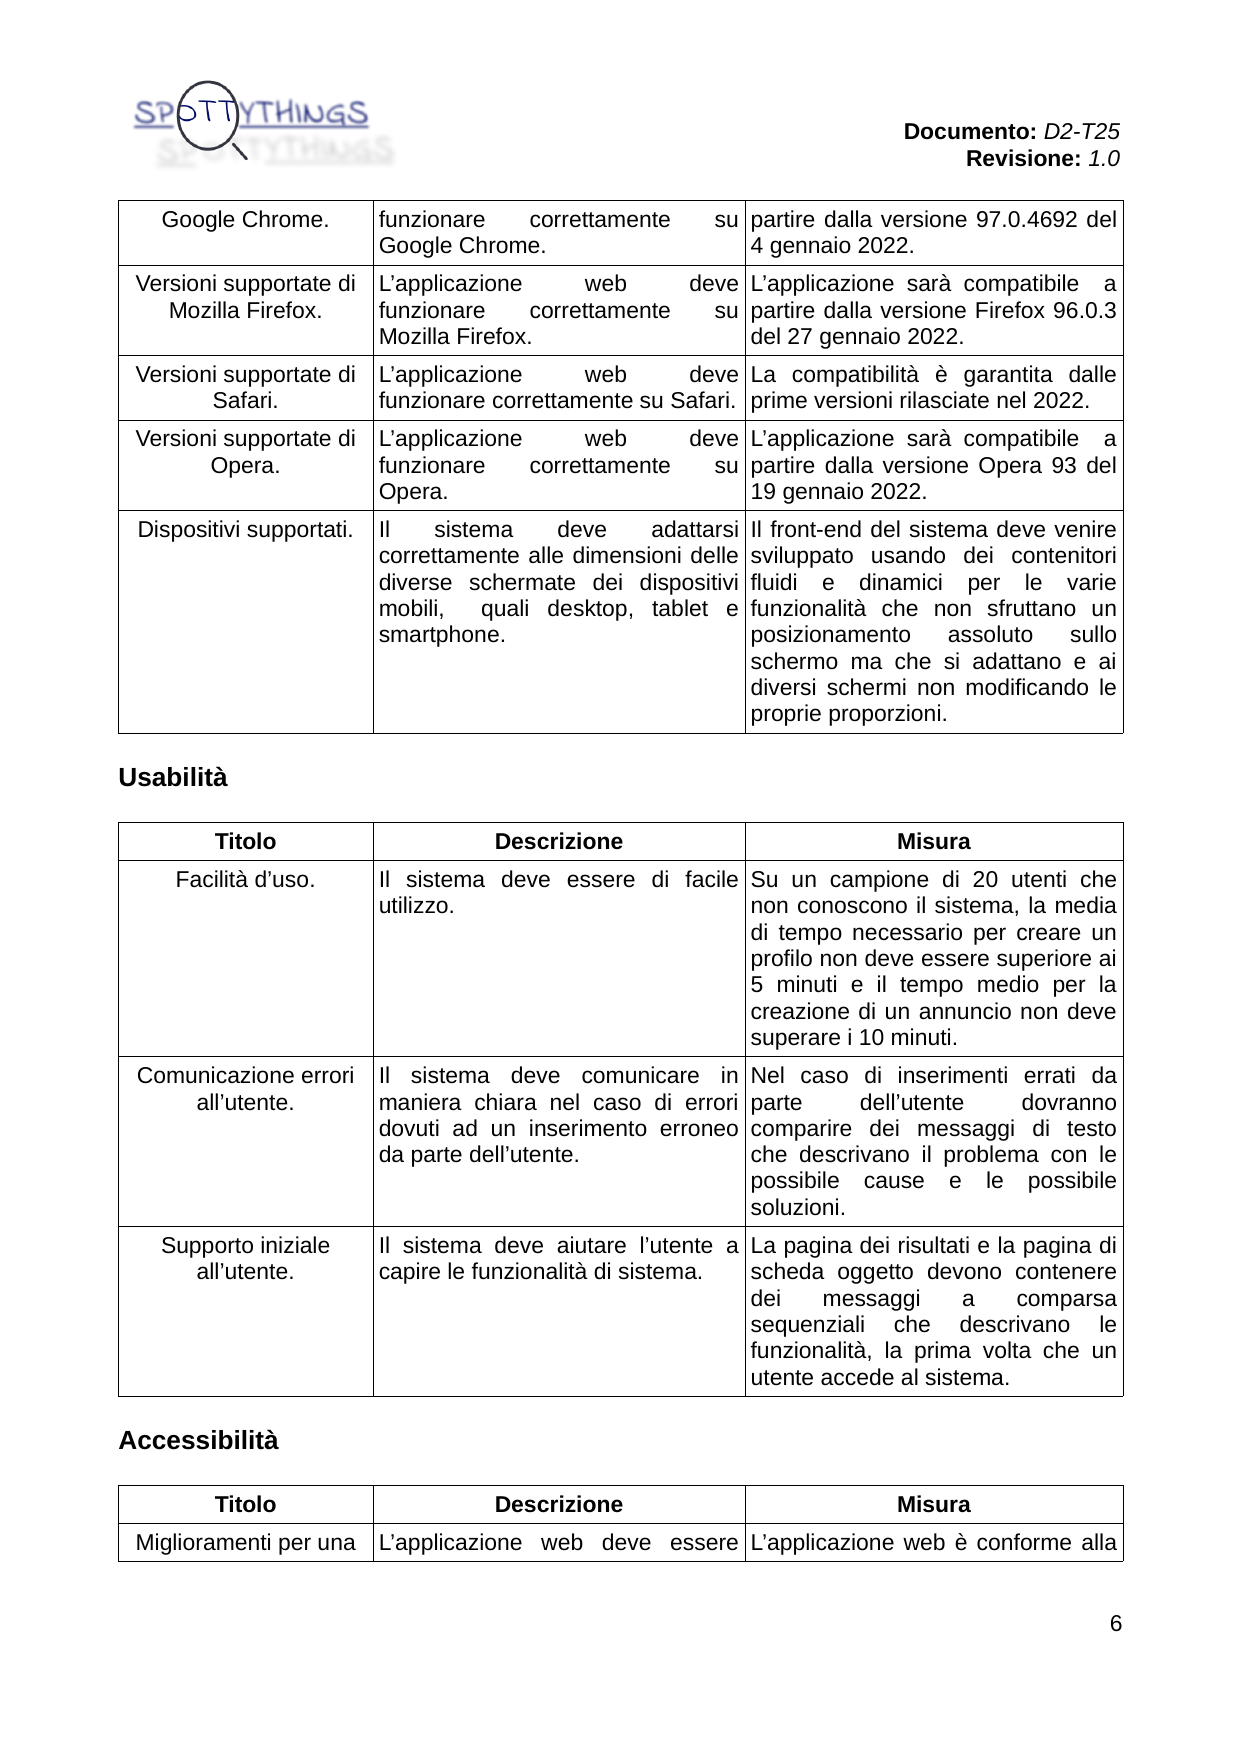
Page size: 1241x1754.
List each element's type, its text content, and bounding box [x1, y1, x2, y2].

table_cell Supporto iniziale all’utente. [119, 1227, 373, 1396]
table_cell Su un campione di 20 utenti che non conoscono il sistema, la media di tempo necessario per creare un profilo non deve essere superiore ai 5 minuti e il tempo medio per la creazione di un annuncio non deve superare i 10 minuti. [746, 861, 1123, 1056]
table_header Misura [746, 823, 1123, 860]
table_cell Comunicazione errori all’utente. [119, 1057, 373, 1226]
table_cell L’applicazione web deve funzionare correttamente su Mozilla Firefox. [374, 266, 745, 355]
table_cell L’applicazione sarà compatibile a partire dalla versione Firefox 96.0.3 del 27 gennaio 2022. [746, 266, 1123, 355]
table_header Misura [746, 1486, 1123, 1523]
table_cell L’applicazione web è conforme alla [746, 1524, 1123, 1561]
subtitle Accessibilità [118, 1425, 1122, 1455]
table_cell L’applicazione web deve funzionare correttamente su Opera. [374, 421, 745, 510]
table_cell Nel caso di inserimenti errati da parte dell’utente dovranno comparire dei messaggi di testo che descrivano il problema con le possibile cause e le possibile soluzioni. [746, 1057, 1123, 1226]
table_header Descrizione [374, 1486, 745, 1523]
table_cell L’applicazione sarà compatibile a partire dalla versione Opera 93 del 19 gennaio 2022. [746, 421, 1123, 510]
table_cell La compatibilità è garantita dalle prime versioni rilasciate nel 2022. [746, 356, 1123, 419]
table_header Titolo [119, 1486, 373, 1523]
table_cell Versioni supportate di Mozilla Firefox. [119, 266, 373, 355]
table_cell Versioni supportate di Safari. [119, 356, 373, 419]
table_cell Miglioramenti per una [119, 1524, 373, 1561]
table_cell L’applicazione web deve funzionare correttamente su Safari. [374, 356, 745, 419]
table_cell Google Chrome. [119, 201, 373, 264]
table_cell funzionare correttamente su Google Chrome. [374, 201, 745, 264]
table_cell Il sistema deve comunicare in maniera chiara nel caso di errori dovuti ad un inserimento erroneo da parte dell’utente. [374, 1057, 745, 1226]
picture [123, 73, 399, 187]
subtitle Usabilità [118, 762, 1122, 792]
table_header Titolo [119, 823, 373, 860]
table_cell Versioni supportate di Opera. [119, 421, 373, 510]
table_cell Dispositivi supportati. [119, 511, 373, 732]
table_cell Il sistema deve adattarsi correttamente alle dimensioni delle diverse schermate dei dispositivi mobili, quali desktop, tablet e smartphone. [374, 511, 745, 732]
table_header Descrizione [374, 823, 745, 860]
table_cell Il sistema deve essere di facile utilizzo. [374, 861, 745, 1056]
table_cell La pagina dei risultati e la pagina di scheda oggetto devono contenere dei messaggi a comparsa sequenziali che descrivano le funzionalità, la prima volta che un utente accede al sistema. [746, 1227, 1123, 1396]
table_cell Il front-end del sistema deve venire sviluppato usando dei contenitori fluidi e dinamici per le varie funzionalità che non sfruttano un posizionamento assoluto sullo schermo ma che si adattano e ai diversi schermi non modificando le proprie proporzioni. [746, 511, 1123, 732]
table_cell Facilità d’uso. [119, 861, 373, 1056]
table_cell Il sistema deve aiutare l’utente a capire le funzionalità di sistema. [374, 1227, 745, 1396]
table_cell partire dalla versione 97.0.4692 del 4 gennaio 2022. [746, 201, 1123, 264]
table_cell L’applicazione web deve essere [374, 1524, 745, 1561]
